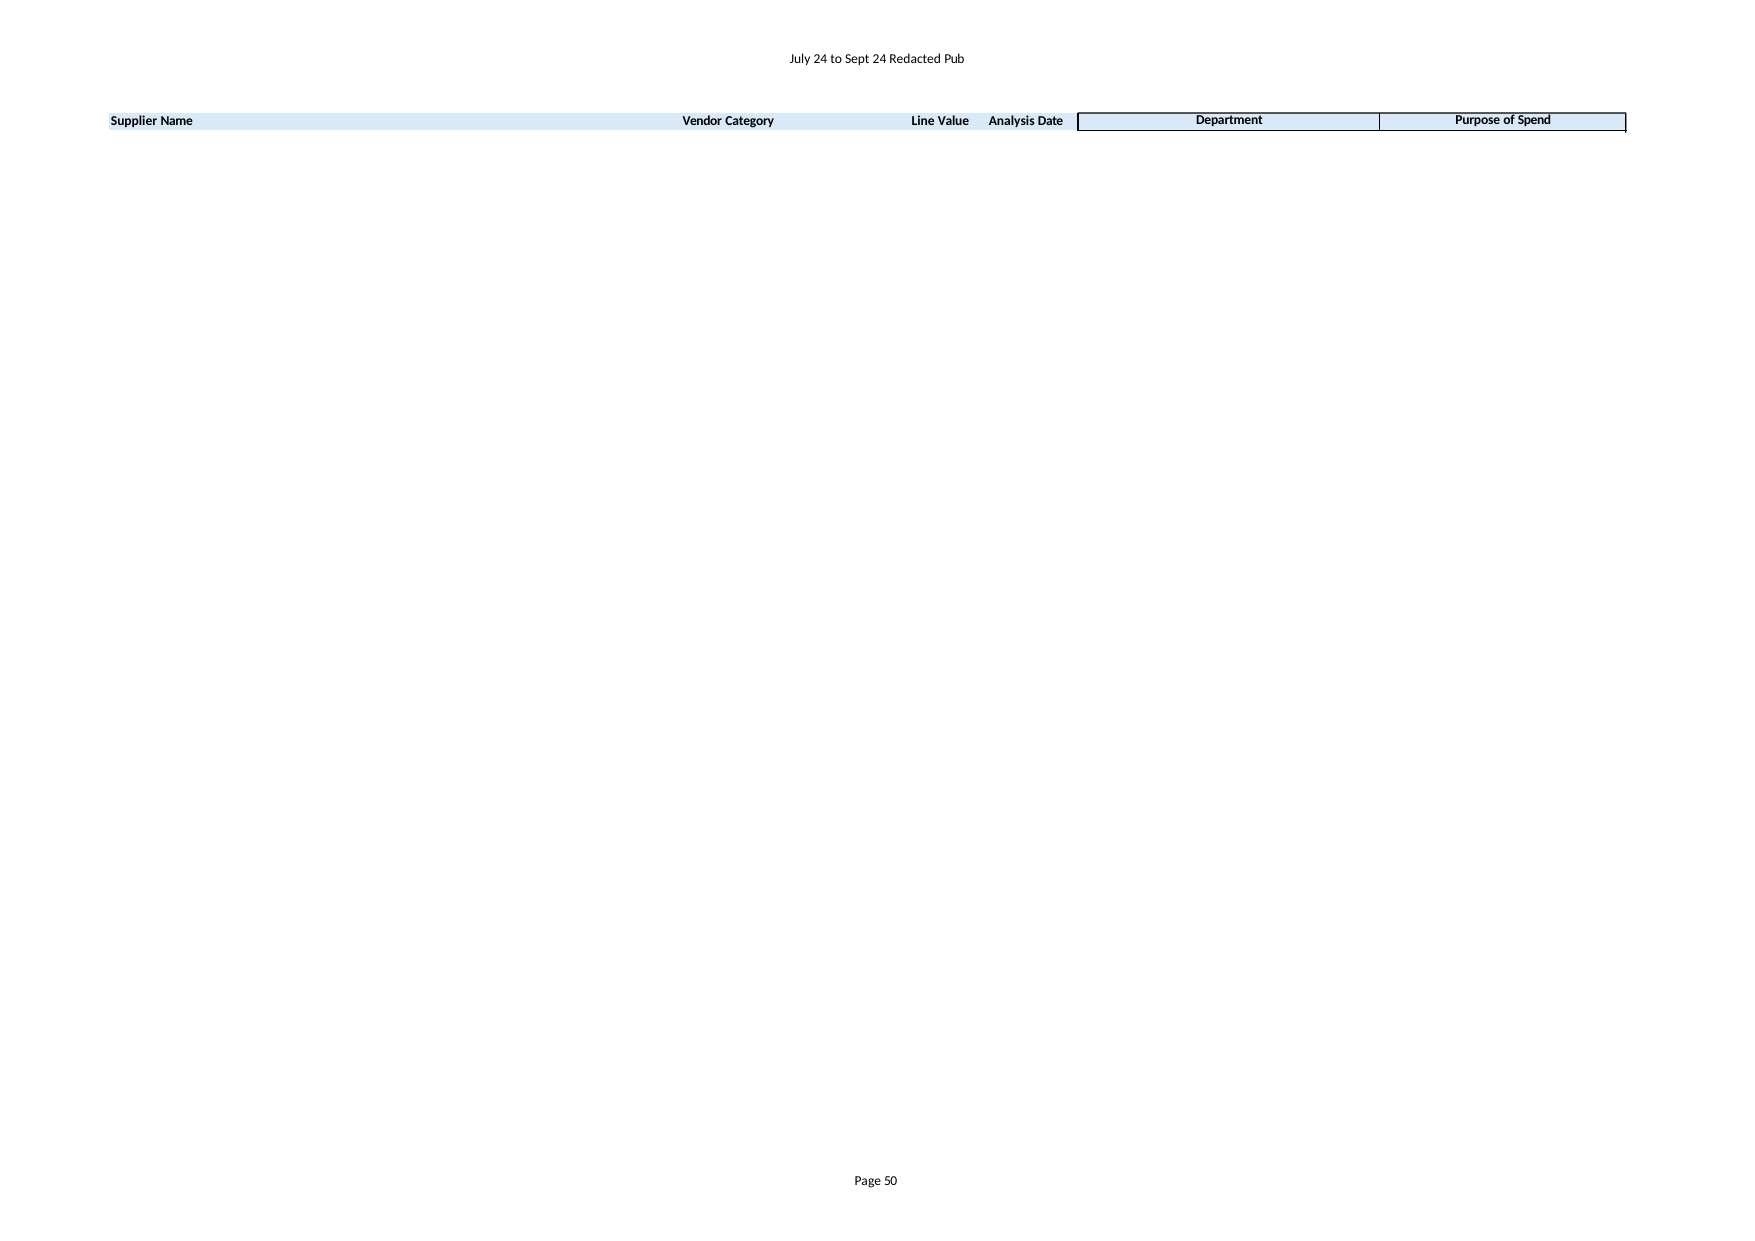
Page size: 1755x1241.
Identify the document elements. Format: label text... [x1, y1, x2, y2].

table_header Analysis Date [978, 113, 1077, 130]
table_header Vendor Category [517, 113, 885, 130]
table_header Purpose of Spend [1380, 114, 1625, 130]
table_header Line Value [885, 113, 978, 130]
table_header Department [1079, 114, 1379, 130]
table_header Supplier Name [109, 113, 517, 130]
